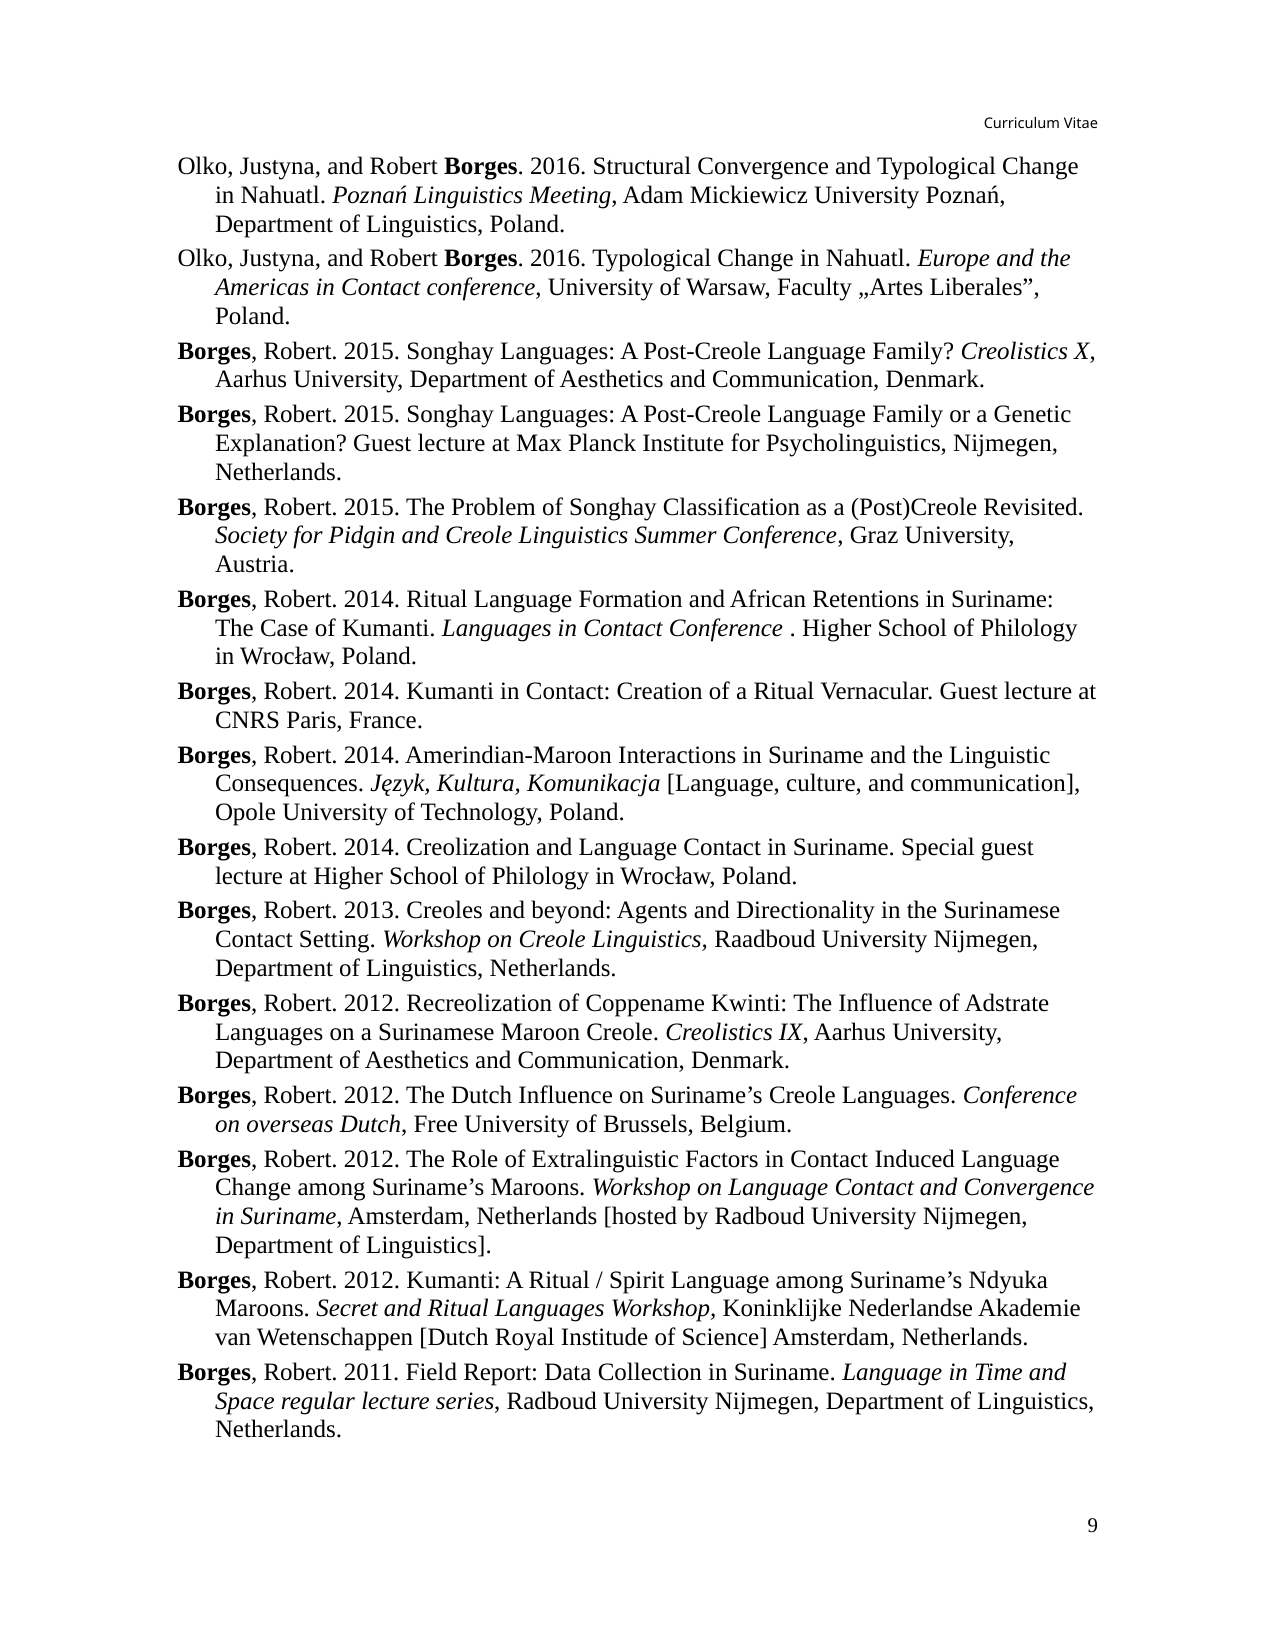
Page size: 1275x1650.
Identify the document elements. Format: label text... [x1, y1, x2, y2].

text Borges, Robert. 2012. Recreolization of Coppename Kwinti: The Influence of Adstrate Languages on a Surinamese Maroon Creole. Creolistics IX, Aarhus University, Department of Aesthetics and Communication, Denmark. [177, 988, 1098, 1074]
text Olko, Justyna, and Robert Borges. 2016. Structural Convergence and Typological Change in Nahuatl. Poznań Linguistics Meeting, Adam Mickiewicz University Poznań, Department of Linguistics, Poland. [177, 151, 1098, 237]
text Borges, Robert. 2015. The Problem of Songhay Classification as a (Post)Creole Revisited. Society for Pidgin and Creole Linguistics Summer Conference, Graz University, Austria. [177, 492, 1098, 578]
text Borges, Robert. 2015. Songhay Languages: A Post-Creole Language Family? Creolistics X, Aarhus University, Department of Aesthetics and Communication, Denmark. [177, 336, 1098, 393]
text Olko, Justyna, and Robert Borges. 2016. Typological Change in Nahuatl. Europe and the Americas in Contact conference, University of Warsaw, Faculty „Artes Liberales”, Poland. [177, 243, 1098, 330]
text Borges, Robert. 2013. Creoles and beyond: Agents and Directionality in the Surinamese Contact Setting. Workshop on Creole Linguistics, Raadboud University Nijmegen, Department of Linguistics, Netherlands. [177, 896, 1098, 982]
text Borges, Robert. 2014. Creolization and Language Contact in Suriname. Special guest lecture at Higher School of Philology in Wrocław, Poland. [177, 832, 1098, 889]
text Borges, Robert. 2012. The Dutch Influence on Suriname’s Creole Languages. Conference on overseas Dutch, Free University of Brussels, Belgium. [177, 1080, 1098, 1138]
text Borges, Robert. 2012. Kumanti: A Ritual / Spirit Language among Suriname’s Ndyuka Maroons. Secret and Ritual Languages Workshop, Koninklijke Nederlandse Akademie van Wetenschappen [Dutch Royal Institude of Science] Amsterdam, Netherlands. [177, 1265, 1098, 1351]
text Borges, Robert. 2014. Ritual Language Formation and African Retentions in Suriname: The Case of Kumanti. Languages in Contact Conference . Higher School of Philology in Wrocław, Poland. [177, 584, 1098, 670]
text Borges, Robert. 2014. Kumanti in Contact: Creation of a Ritual Vernacular. Guest lecture at CNRS Paris, France. [177, 676, 1098, 734]
text Borges, Robert. 2011. Field Report: Data Collection in Suriname. Language in Time and Space regular lecture series, Radboud University Nijmegen, Department of Linguistics, Netherlands. [177, 1357, 1098, 1443]
text Borges, Robert. 2012. The Role of Extralinguistic Factors in Contact Induced Language Change among Suriname’s Maroons. Workshop on Language Contact and Convergence in Suriname, Amsterdam, Netherlands [hosted by Radboud University Nijmegen, Department of Linguistics]. [177, 1144, 1098, 1259]
text Borges, Robert. 2015. Songhay Languages: A Post-Creole Language Family or a Genetic Explanation? Guest lecture at Max Planck Institute for Psycholinguistics, Nijmegen, Netherlands. [177, 399, 1098, 486]
text Borges, Robert. 2014. Amerindian-Maroon Interactions in Suriname and the Linguistic Consequences. Język, Kultura, Komunikacja [Language, culture, and communication], Opole University of Technology, Poland. [177, 740, 1098, 826]
